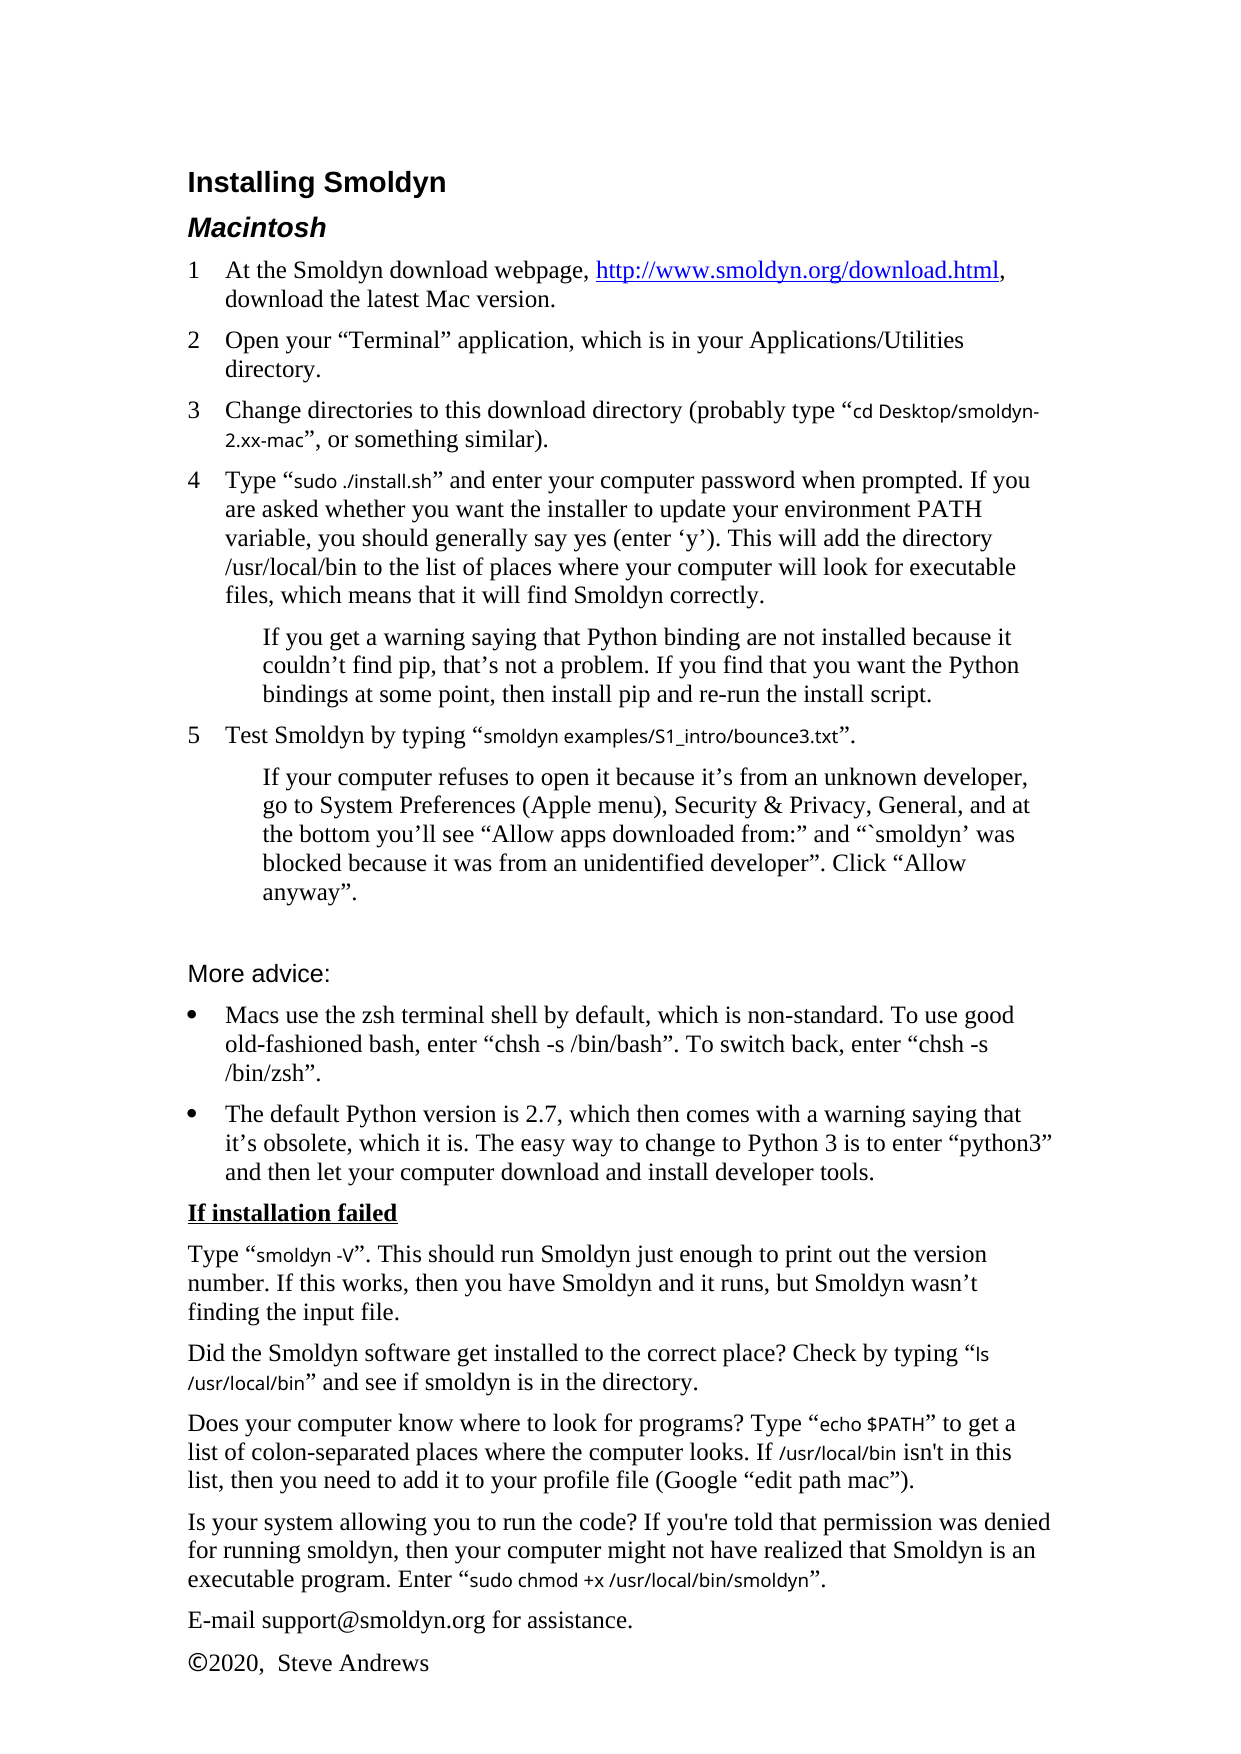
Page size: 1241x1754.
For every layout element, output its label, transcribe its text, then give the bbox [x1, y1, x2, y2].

text Does your computer know where to look for programs? Type “echo $PATH” to get a list of colon-separated places where the computer looks. If /usr/local/bin isn't in this list, then you need to add it to your profile file (Google “edit path mac”). [187, 1408, 1053, 1494]
list Open your “Terminal” application, which is in your Applications/Utilities directory. [187, 326, 1053, 383]
subtitle More advice: [187, 959, 1053, 988]
text Is your system allowing you to run the code? If you're told that permission was denied for running smoldyn, then your computer might not have realized that Smoldyn is an executable program. Enter “sudo chmod +x /usr/local/bin/smoldyn”. [187, 1507, 1053, 1593]
subtitle Macintosh [187, 211, 1053, 243]
list Change directories to this download directory (probably type “cd Desktop/smoldyn-2.xx-mac”, or something similar). [187, 396, 1053, 453]
list Type “sudo ./install.sh” and enter your computer password when prompted. If you are asked whether you want the installer to update your environment PATH variable, you should generally say yes (enter ‘y’). This will add the directory /usr/local/bin to the list of places where your computer will look for executable files, which means that it will find Smoldyn correctly. [187, 466, 1053, 609]
text Did the Smoldyn software get installed to the correct place? Check by typing “ls /usr/local/bin” and see if smoldyn is in the directory. [187, 1338, 1053, 1396]
text If you get a warning saying that Python binding are not installed because it couldn’t find pip, that’s not a problem. If you find that you want the Python bindings at some point, then install pip and re-run the install script. [262, 622, 1053, 708]
text If installation failed [187, 1198, 1053, 1227]
list Test Smoldyn by typing “smoldyn examples/S1_intro/bounce3.txt”. [187, 721, 1053, 749]
text If your computer refuses to open it because it’s from an unknown developer, go to System Preferences (Apple menu), Security & Privacy, General, and at the bottom you’ll see “Allow apps downloaded from:” and “`smoldyn’ was blocked because it was from an unidentified developer”. Click “Allow anyway”. [262, 762, 1053, 906]
subtitle Installing Smoldyn [187, 164, 1053, 198]
text Type “smoldyn -V”. This should run Smoldyn just enough to print out the version number. If this works, then you have Smoldyn and it runs, but Smoldyn wasn’t finding the input file. [187, 1239, 1053, 1326]
list At the Smoldyn download webpage, http://www.smoldyn.org/download.html, download the latest Mac version. [187, 256, 1053, 313]
list Macs use the zsh terminal shell by default, which is non-standard. To use good old-fashioned bash, enter “chsh -s /bin/bash”. To switch back, enter “chsh -s /bin/zsh”. [187, 1001, 1053, 1087]
text E-mail support@smoldyn.org for assistance. [187, 1606, 1053, 1634]
list The default Python version is 2.7, which then comes with a warning saying that it’s obsolete, which it is. The easy way to change to Python 3 is to enter “python3” and then let your computer download and install developer tools. [187, 1099, 1053, 1186]
